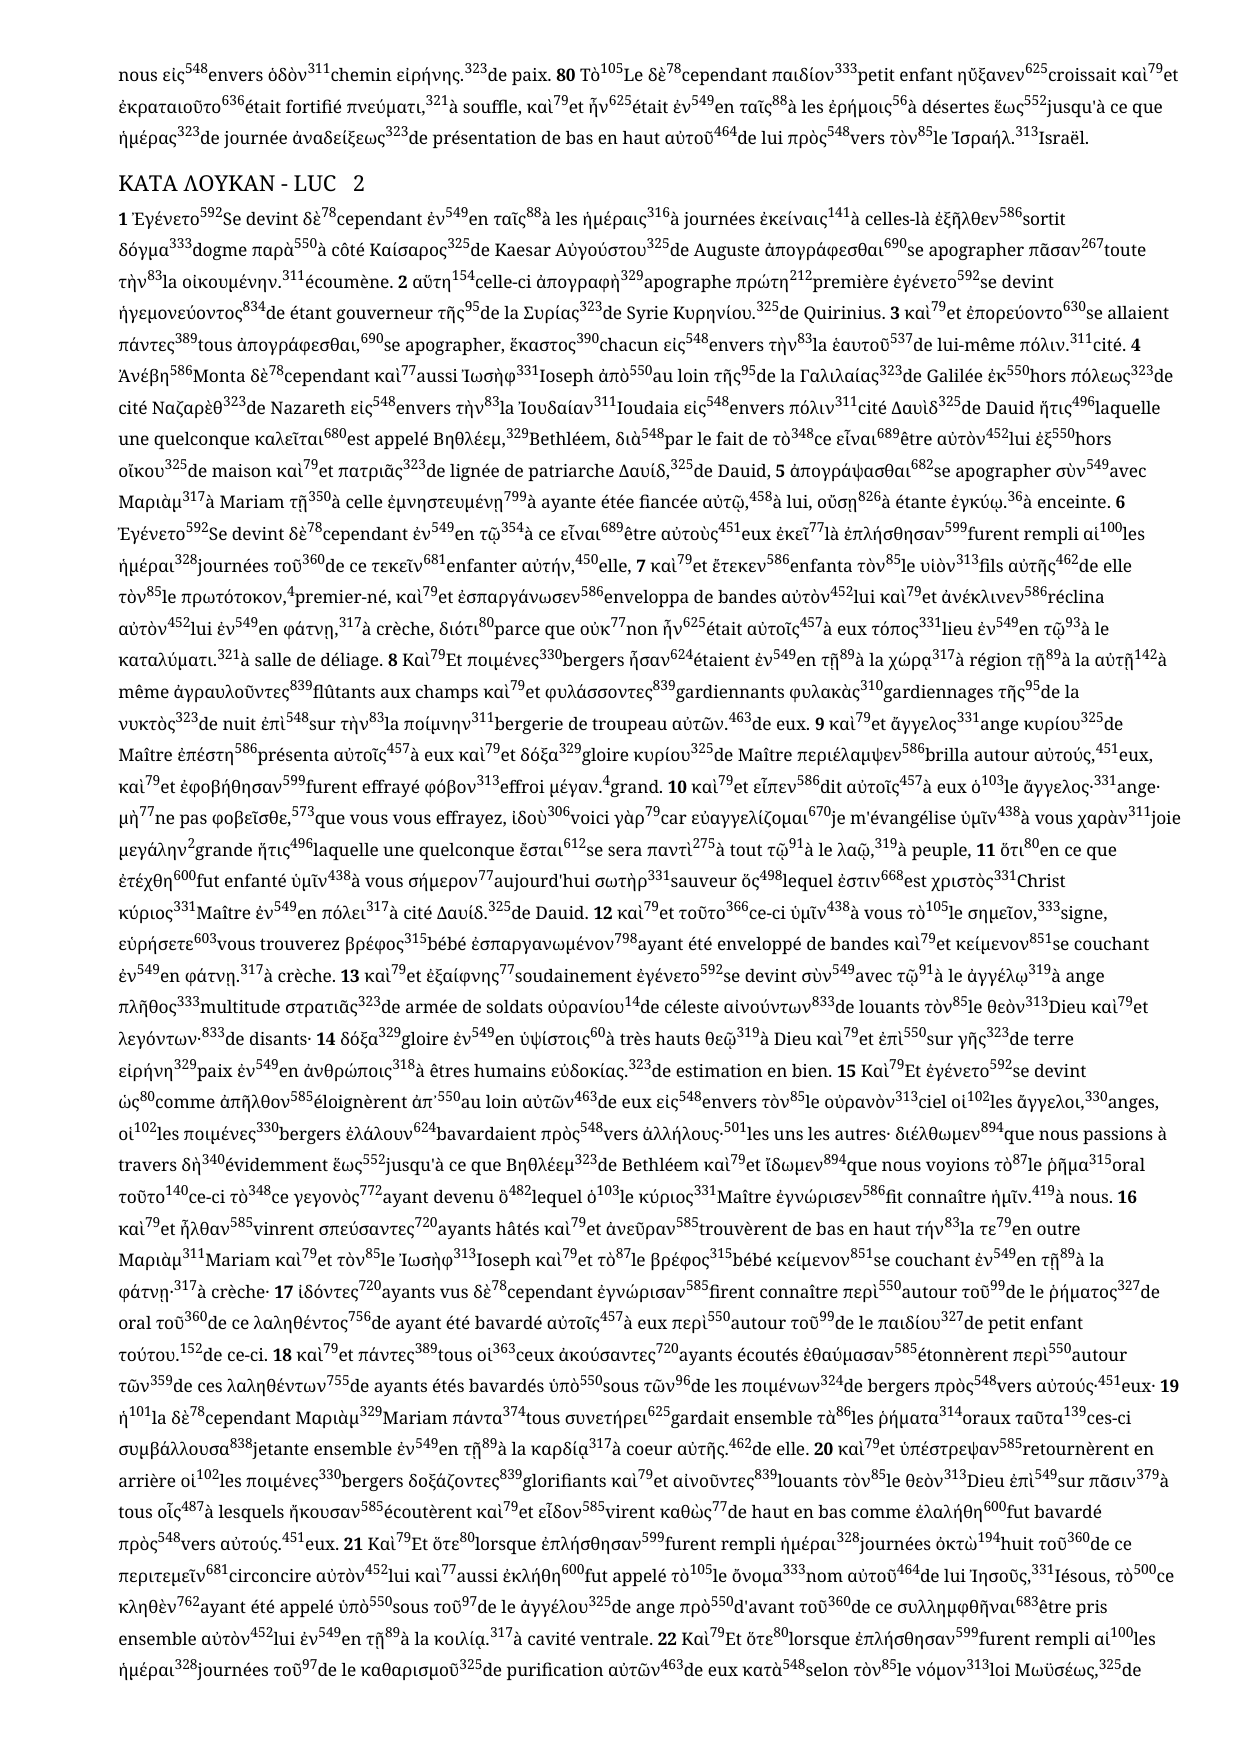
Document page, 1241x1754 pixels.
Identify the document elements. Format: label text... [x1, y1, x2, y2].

text 1 Ἐγένετο592Se devint δὲ78cependant ἐν549en ταῖς88à les ἡμέραις316à journées ἐκείναις141à celles-là ἐξῆλθεν586sortit δόγμα333dogme παρὰ550à côté Καίσαρος325de Kaesar Αὐγούστου325de Auguste ἀπογράφεσθαι690se apographer πᾶσαν267toute τὴν83la οἰκουμένην.311écoumène. 2 αὕτη154celle-ci ἀπογραφὴ329apographe πρώτη212première ἐγένετο592se devint ἡγεμονεύοντος834de étant gouverneur τῆς95de la Συρίας323de Syrie Κυρηνίου.325de Quirinius. 3 καὶ79et ἐπορεύοντο630se allaient πάντες389tous ἀπογράφεσθαι,690se apographer, ἕκαστος390chacun εἰς548envers τὴν83la ἑαυτοῦ537de lui-même πόλιν.311cité. 4 Ἀνέβη586Monta δὲ78cependant καὶ77aussi Ἰωσὴφ331Ioseph ἀπὸ550au loin τῆς95de la Γαλιλαίας323de Galilée ἐκ550hors πόλεως323de cité Ναζαρὲθ323de Nazareth εἰς548envers τὴν83la Ἰουδαίαν311Ioudaia εἰς548envers πόλιν311cité Δαυὶδ325de Dauid ἥτις496laquelle une quelconque καλεῖται680est appelé Βηθλέεμ,329Bethléem, διὰ548par le fait de τὸ348ce εἶναι689être αὐτὸν452lui ἐξ550hors οἴκου325de maison καὶ79et πατριᾶς323de lignée de patriarche Δαυίδ,325de Dauid, 5 ἀπογράψασθαι682se apographer σὺν549avec Μαριὰμ317à Mariam τῇ350à celle ἐμνηστευμένῃ799à ayante étée fiancée αὐτῷ,458à lui, οὔσῃ826à étante ἐγκύῳ.36à enceinte. 6 Ἐγένετο592Se devint δὲ78cependant ἐν549en τῷ354à ce εἶναι689être αὐτοὺς451eux ἐκεῖ77là ἐπλήσθησαν599furent rempli αἱ100les ἡμέραι328journées τοῦ360de ce τεκεῖν681enfanter αὐτήν,450elle, 7 καὶ79et ἔτεκεν586enfanta τὸν85le υἱὸν313fils αὐτῆς462de elle τὸν85le πρωτότοκον,4premier-né, καὶ79et ἐσπαργάνωσεν586enveloppa de bandes αὐτὸν452lui καὶ79et ἀνέκλινεν586réclina αὐτὸν452lui ἐν549en φάτνῃ,317à crèche, διότι80parce que οὐκ77non ἦν625était αὐτοῖς457à eux τόπος331lieu ἐν549en τῷ93à le καταλύματι.321à salle de déliage. 8 Καὶ79Et ποιμένες330bergers ἦσαν624étaient ἐν549en τῇ89à la χώρᾳ317à région τῇ89à la αὐτῇ142à même ἀγραυλοῦντες839flûtants aux champs καὶ79et φυλάσσοντες839gardiennants φυλακὰς310gardiennages τῆς95de la νυκτὸς323de nuit ἐπὶ548sur τὴν83la ποίμνην311bergerie de troupeau αὐτῶν.463de eux. 9 καὶ79et ἄγγελος331ange κυρίου325de Maître ἐπέστη586présenta αὐτοῖς457à eux καὶ79et δόξα329gloire κυρίου325de Maître περιέλαμψεν586brilla autour αὐτούς,451eux, καὶ79et ἐφοβήθησαν599furent effrayé φόβον313effroi μέγαν.4grand. 10 καὶ79et εἶπεν586dit αὐτοῖς457à eux ὁ103le ἄγγελος·331ange· μὴ77ne pas φοβεῖσθε,573que vous vous effrayez, ἰδοὺ306voici γὰρ79car εὐαγγελίζομαι670je m'évangélise ὑμῖν438à vous χαρὰν311joie μεγάλην2grande ἥτις496laquelle une quelconque ἔσται612se sera παντὶ275à tout τῷ91à le λαῷ,319à peuple, 11 ὅτι80en ce que ἐτέχθη600fut enfanté ὑμῖν438à vous σήμερον77aujourd'hui σωτὴρ331sauveur ὅς498lequel ἐστιν668est χριστὸς331Christ κύριος331Maître ἐν549en πόλει317à cité Δαυίδ.325de Dauid. 12 καὶ79et τοῦτο366ce-ci ὑμῖν438à vous τὸ105le σημεῖον,333signe, εὑρήσετε603vous trouverez βρέφος315bébé ἐσπαργανωμένον798ayant été enveloppé de bandes καὶ79et κείμενον851se couchant ἐν549en φάτνῃ.317à crèche. 13 καὶ79et ἐξαίφνης77soudainement ἐγένετο592se devint σὺν549avec τῷ91à le ἀγγέλῳ319à ange πλῆθος333multitude στρατιᾶς323de armée de soldats οὐρανίου14de céleste αἰνούντων833de louants τὸν85le θεὸν313Dieu καὶ79et λεγόντων·833de disants· 14 δόξα329gloire ἐν549en ὑψίστοις60à très hauts θεῷ319à Dieu καὶ79et ἐπὶ550sur γῆς323de terre εἰρήνη329paix ἐν549en ἀνθρώποις318à êtres humains εὐδοκίας.323de estimation en bien. 15 Καὶ79Et ἐγένετο592se devint ὡς80comme ἀπῆλθον585éloignèrent ἀπ᾽550au loin αὐτῶν463de eux εἰς548envers τὸν85le οὐρανὸν313ciel οἱ102les ἄγγελοι,330anges, οἱ102les ποιμένες330bergers ἐλάλουν624bavardaient πρὸς548vers ἀλλήλους·501les uns les autres· διέλθωμεν894que nous passions à travers δὴ340évidemment ἕως552jusqu'à ce que Βηθλέεμ323de Bethléem καὶ79et ἴδωμεν894que nous voyions τὸ87le ῥῆμα315oral τοῦτο140ce-ci τὸ348ce γεγονὸς772ayant devenu ὃ482lequel ὁ103le κύριος331Maître ἐγνώρισεν586fit connaître ἡμῖν.419à nous. 16 καὶ79et ἦλθαν585vinrent σπεύσαντες720ayants hâtés καὶ79et ἀνεῦραν585trouvèrent de bas en haut τήν83la τε79en outre Μαριὰμ311Mariam καὶ79et τὸν85le Ἰωσὴφ313Ioseph καὶ79et τὸ87le βρέφος315bébé κείμενον851se couchant ἐν549en τῇ89à la φάτνῃ·317à crèche· 17 ἰδόντες720ayants vus δὲ78cependant ἐγνώρισαν585firent connaître περὶ550autour τοῦ99de le ῥήματος327de oral τοῦ360de ce λαληθέντος756de ayant été bavardé αὐτοῖς457à eux περὶ550autour τοῦ99de le παιδίου327de petit enfant τούτου.152de ce-ci. 18 καὶ79et πάντες389tous οἱ363ceux ἀκούσαντες720ayants écoutés ἐθαύμασαν585étonnèrent περὶ550autour τῶν359de ces λαληθέντων755de ayants étés bavardés ὑπὸ550sous τῶν96de les ποιμένων324de bergers πρὸς548vers αὐτούς·451eux· 19 ἡ101la δὲ78cependant Μαριὰμ329Mariam πάντα374tous συνετήρει625gardait ensemble τὰ86les ῥήματα314oraux ταῦτα139ces-ci συμβάλλουσα838jetante ensemble ἐν549en τῇ89à la καρδίᾳ317à coeur αὐτῆς.462de elle. 20 καὶ79et ὑπέστρεψαν585retournèrent en arrière οἱ102les ποιμένες330bergers δοξάζοντες839glorifiants καὶ79et αἰνοῦντες839louants τὸν85le θεὸν313Dieu ἐπὶ549sur πᾶσιν379à tous οἷς487à lesquels ἤκουσαν585écoutèrent καὶ79et εἶδον585virent καθὼς77de haut en bas comme ἐλαλήθη600fut bavardé πρὸς548vers αὐτούς.451eux. 21 Καὶ79Et ὅτε80lorsque ἐπλήσθησαν599furent rempli ἡμέραι328journées ὀκτὼ194huit τοῦ360de ce περιτεμεῖν681circoncire αὐτὸν452lui καὶ77aussi ἐκλήθη600fut appelé τὸ105le ὄνομα333nom αὐτοῦ464de lui Ἰησοῦς,331Iésous, τὸ500ce κληθὲν762ayant été appelé ὑπὸ550sous τοῦ97de le ἀγγέλου325de ange πρὸ550d'avant τοῦ360de ce συλλημφθῆναι683être pris ensemble αὐτὸν452lui ἐν549en τῇ89à la κοιλίᾳ.317à cavité ventrale. 22 Καὶ79Et ὅτε80lorsque ἐπλήσθησαν599furent rempli αἱ100les ἡμέραι328journées τοῦ97de le καθαρισμοῦ325de purification αὐτῶν463de eux κατὰ548selon τὸν85le νόμον313loi Μωϋσέως,325de Môusês, ἀνήγαγον585conduisirent de bas en haut αὐτὸν452lui εἰς548envers Ἱεροσόλυμα314Ierosolymas παραστῆσαι681dresser à côté τῷ91à le κυρίῳ,319à Maître, 23 καθὼς77de haut en bas comme γέγραπται654a été graphé ἐν549en νόμῳ319à loi κυρίου325de Maître ὅτι80en ce que πᾶν289tout ἄρσεν73mâle διανοῖγον842entrouvrant μήτραν311matrice ἅγιον49saint τῷ91à le κυρίῳ319à Maître κληθήσεται,619sera appelé, 24 καὶ79et τοῦ360de ce δοῦναι681donner θυσίαν311sacrifice κατὰ548selon τὸ348ce εἰρημένον798ayant été dit ἐν549en τῷ91à le νόμῳ319à loi κυρίου,325de Maître, ζεῦγος315paire τρυγόνων322de tourterelles trugons ἢ79ou δύο178deux νοσσοὺς312oisillons περιστερῶν.322de colombes. 25 Καὶ79Et ἰδοὺ306voici ἄνθρωπος331être humain ἦν625était ἐν549en Ἰερουσαλὴμ317à Ierousalem ᾧ486à lequel ὄνομα333nom Συμεὼν331Syméon καὶ79et ὁ103le ἄνθρωπος331être humain οὗτος156celui-ci δίκαιος71juste καὶ79et εὐλαβὴς71précautionneux προσδεχόμενος867se acceptant auprès παράκλησιν311appel à côté τοῦ97de le Ἰσραήλ,325de Israël, καὶ79et πνεῦμα333souffle ἦν625était ἅγιον24saint ἐπ᾽548sur αὐτόν·452lui· 26 καὶ79et ἦν625était αὐτῷ458à lui κεχρηματισμένον815ayant été négocié du besoin ὑπὸ550sous τοῦ99de le πνεύματος327de souffle τοῦ99de le ἁγίου18de saint μὴ77ne pas ἰδεῖν681voir θάνατον313trépas πρὶν80avant [ἢ]340[ou] ἂν340le cas échéant ἴδῃ899que voie τὸν85le χριστὸν313Christ κυρίου.325de Maître. 27 καὶ79et ἦλθεν586vint ἐν549en τῷ93à le πνεύματι321à souffle εἰς548envers τὸ87le ἱερόν·315sanctuaire· καὶ79et ἐν549en τῷ354à ce εἰσαγαγεῖν681conduire à l'intérieur τοὺς84les γονεῖς312parents τὸ87le παιδίον315petit enfant Ἰησοῦν313Iésous τοῦ360de ce ποιῆσαι681faire αὐτοὺς451eux κατὰ548selon τὸ348ce εἰθισμένον798ayant été accoutumé τοῦ97de le νόμου325de loi περὶ550autour αὐτοῦ464de lui 28 καὶ79et αὐτὸς469lui ἐδέξατο592se accepta αὐτὸ454lui εἰς548envers τὰς82les ἀγκάλας310bras courbés καὶ79et εὐλόγησεν586élogia τὸν85le θεὸν313Dieu καὶ79et εἶπεν·586dit· 29 νῦν77maintenant ἀπολύεις666tu délies au loin τὸν85le δοῦλόν313mâle esclave σου,442de toi, δέσποτα,337despote, κατὰ548selon τὸ87le ῥῆμά315oral σου442de toi ἐν549en εἰρήνῃ·317à paix· 30 ὅτι80en ce que εἶδον585virent οἱ102les ὀφθαλμοί330yeux μου424de moi τὸ87le σωτήριόν55salut σου,442de toi, 31 ὃ482lequel ἡτοίμασας584tu préparas κατὰ548selon πρόσωπον315face πάντων280de tous τῶν96de les λαῶν,324de peuples, 32 φῶς315lumière εἰς548envers ἀποκάλυψιν311découverte ἐθνῶν326de ethnies καὶ79et δόξαν311gloire λαοῦ325de peuple σου442de toi Ἰσραήλ.325de Israël. 33 καὶ79et ἦν625était ὁ103le πατὴρ331père αὐτοῦ464de lui καὶ79et ἡ101la μήτηρ329mère θαυμάζοντες839étonnants ἐπὶ549sur τοῖς353à ces λαλουμένοις881à étants bavardés περὶ550autour αὐτοῦ.464de lui. 34 καὶ79et εὐλόγησεν586élogia αὐτοὺς451eux Συμεὼν331Syméon καὶ79et εἶπεν586dit πρὸς548vers Μαριὰμ311Mariam τὴν83la μητέρα311mère αὐτοῦ·464de lui· ἰδοὺ306voici οὗτος364celui-ci κεῖται674se couche εἰς548envers πτῶσιν311chute καὶ79et ἀνάστασιν311redressement πολλῶν383de nombreux ἐν549en τῷ91à le Ἰσραὴλ319à Israël καὶ79et εἰς548envers σημεῖον315signe ἀντιλεγόμενον877étant contredit –935– 35 καὶ77aussi σοῦ442de toi [δὲ]78[cependant] αὐτῆς462de elle τὴν83la ψυχὴν311âme διελεύσεται612se passera à travers ῥομφαία329rhomphaia –935– ὅπως80de telle manière que ἂν340le cas échéant ἀποκαλυφθῶσιν910que soient découvert ἐκ550hors πολλῶν278de nombreuses καρδιῶν322de coeurs διαλογισμοί.330calculs au-travers. 36 Καὶ79Et ἦν625était Ἅννα329Anna προφῆτις,329prophétesse, θυγάτηρ329fille Φανουήλ,325de Phanouel, ἐκ550hors φυλῆς323de tribu Ἀσήρ·325de Aser· αὕτη362celle-ci προβεβηκυῖα781ayante avancée ἐν549en ἡμέραις316à journées πολλαῖς,272à nombreuses, ζήσασα719ayante vécue μετὰ550avec ἀνδρὸς325de homme ἔτη314ans ἑπτὰ180sept ἀπὸ550au loin τῆς95de la παρθενίας323de virginité αὐτῆς462de elle 37 καὶ79et αὐτὴ467elle χήρα329veuve ἕως552jusqu'à ce que ἐτῶν326de ans ὀγδοήκοντα192de quatre-vingts τεσσάρων,192de quatre, ἣ496laquelle οὐκ77non ἀφίστατο631se dressait au loin τοῦ99de le ἱεροῦ327de sanctuaire νηστείαις316à jeûnes καὶ79et δεήσεσιν316à supplications λατρεύουσα838adorante νύκτα311nuit καὶ79et ἡμέραν.311journée. 38 καὶ79et αὐτῇ142à même τῇ89à la ὥρᾳ317à heure ἐπιστᾶσα719ayante présentée ἀνθωμολογεῖτο631se professait τῷ91à le θεῷ319à Dieu καὶ79et ἐλάλει625bavardait περὶ550autour αὐτοῦ464de lui πᾶσιν377à tous τοῖς351à ceux προσδεχομένοις854à se acceptants auprès λύτρωσιν311rançonnement Ἰερουσαλήμ.317à Ierousalem. 39 Καὶ79Et ὡς80comme ἐτέλεσαν585achevèrent πάντα270tous τὰ347ces κατὰ548selon τὸν85le νόμον313loi κυρίου,325de Maître, ἐπέστρεψαν585tournèrent sur εἰς548envers τὴν83la Γαλιλαίαν311Galilée εἰς548envers πόλιν311cité ἑαυτῶν536de eux-mêmes Ναζαρέθ.311Nazareth. 40 Τὸ105Le δὲ78cependant παιδίον333petit enfant ηὔξανεν625croissait καὶ79et ἐκραταιοῦτο636était fortifié πληρούμενον893étant fait plénitude σοφίᾳ,317à sagesse, καὶ79et χάρις329grâce θεοῦ325de Dieu ἦν625était ἐπ᾽548sur αὐτό.454lui. 41 Καὶ79Et ἐπορεύοντο630se allaient οἱ102les γονεῖς330parents αὐτοῦ464de lui κατ᾽548selon ἔτος315an εἰς548envers Ἰερουσαλὴμ311Ierousalem τῇ89à la ἑορτῇ317à fête τοῦ99de le πάσχα.327de pâque. 42 Καὶ79Et ὅτε80lorsque ἐγένετο592se devint ἐτῶν326de ans δώδεκα,192de douze, ἀναβαινόντων833de montants αὐτῶν463de eux κατὰ548selon τὸ87le ἔθος315coutume τῆς95de la ἑορτῆς323de fête 43 καὶ79et τελειωσάντων715de ayants perfectionnés τὰς82les ἡμέρας,310journées, ἐν549en τῷ354à ce ὑποστρέφειν689retourner en arrière αὐτοὺς451eux ὑπέμεινεν586résista en restant sous Ἰησοῦς331Iésous ὁ103le παῖς331jeune servant ἐν549en Ἰερουσαλήμ,317à Ierousalem, καὶ79et οὐκ77non ἔγνωσαν585connurent οἱ102les γονεῖς330parents αὐτοῦ.464de lui. 44 νομίσαντες720ayants faits loi δὲ78cependant αὐτὸν452lui εἶναι689être ἐν549en τῇ89à la συνοδίᾳ317à compagnie du chemin ἦλθον585vinrent ἡμέρας323de journée ὁδὸν311chemin καὶ79et ἀνεζήτουν624cherchaient de bas en haut αὐτὸν452lui ἐν549en τοῖς90à les συγγενεῦσιν58à congénitaux καὶ79et τοῖς90à les γνωστοῖς,58à connus, 45 καὶ79et μὴ77ne pas εὑρόντες720ayants trouvés ὑπέστρεψαν585retournèrent en arrière εἰς548envers Ἰερουσαλὴμ311Ierousalem ἀναζητοῦντες839cherchants de bas en haut αὐτόν.452lui. 46 καὶ79et ἐγένετο592se devint μετὰ548après ἡμέρας310journées τρεῖς176trois εὗρον585trouvèrent αὐτὸν452lui ἐν549en τῷ93à le ἱερῷ321à sanctuaire καθεζόμενον849se siégeant ἐν549en μέσῳ61à au milieu τῶν96de les διδασκάλων324de enseignants καὶ79et ἀκούοντα822écoutant αὐτῶν463de eux καὶ79et ἐπερωτῶντα822surinterrogeant αὐτούς·451eux· 47 ἐξίσταντο630se extasiaient δὲ78cependant πάντες389tous οἱ363ceux ἀκούοντες839écoutants αὐτοῦ464de lui ἐπὶ549sur τῇ89à la συνέσει317à compréhension καὶ79et ταῖς88à les ἀποκρίσεσιν316à réponses apocritiques αὐτοῦ.464de lui. 48 Καὶ79Et ἰδόντες720ayants vus αὐτὸν452lui ἐξεπλάγησαν,599furent heurté à l'excès, καὶ79et εἶπεν586dit πρὸς548vers αὐτὸν452lui ἡ101la μήτηρ329mère αὐτοῦ·464de lui· τέκνον,339enfant, τί399quel ἐποίησας584tu fis ἡμῖν419à nous οὕτως;77ainsi; ἰδοὺ306voici ὁ103le πατήρ331père σου442de toi κἀγὼ431et moi ὀδυνώμενοι890étants affligés de douleur ζητοῦμεν620nous cherchions σε.437toi. 49 καὶ79et εἶπεν586dit πρὸς548vers αὐτούς·451eux· τί399quel ὅτι80en ce que ἐζητεῖτέ622vous cherchiez με;417moi; οὐκ77non ᾔδειτε656vous aviez su ὅτι80en ce que ἐν549en τοῖς353à ces τοῦ97de le πατρός325de père μου424de moi δεῖ668attache de lien εἶναί689être με;417moi; 50 καὶ79et αὐτοὶ468eux οὐ77non συνῆκαν585comprirent τὸ87le ῥῆμα315oral ὃ482lequel ἐλάλησεν586bavarda αὐτοῖς.457à eux. 51 καὶ79et κατέβη586descendit μετ᾽550avec αὐτῶν463de eux καὶ79et ἦλθεν586vint εἰς548envers Ναζαρὲθ311Nazareth καὶ79et ἦν625était ὑποτασσόμενος891étant subordonné αὐτοῖς.457à eux. καὶ79et ἡ101la μήτηρ329mère αὐτοῦ464de lui διετήρει625gardait au travers πάντα270tous τὰ86les ῥήματα314oraux ἐν549en τῇ89à la καρδίᾳ317à coeur αὐτῆς.462de elle. 52 Καὶ79Et Ἰησοῦς331Iésous προέκοπτεν625progressait [ἐν549[en τῇ]89à la] σοφίᾳ317à sagesse καὶ79et ἡλικίᾳ317à âge καὶ79et χάριτι317à grâce παρὰ549à côté θεῷ319à Dieu καὶ79et ἀνθρώποις.318à êtres humains. [118, 202, 1181, 1682]
text ΚΑΤΑ ΛΟΥΚΑΝ - LUC 2 [118, 168, 1181, 198]
